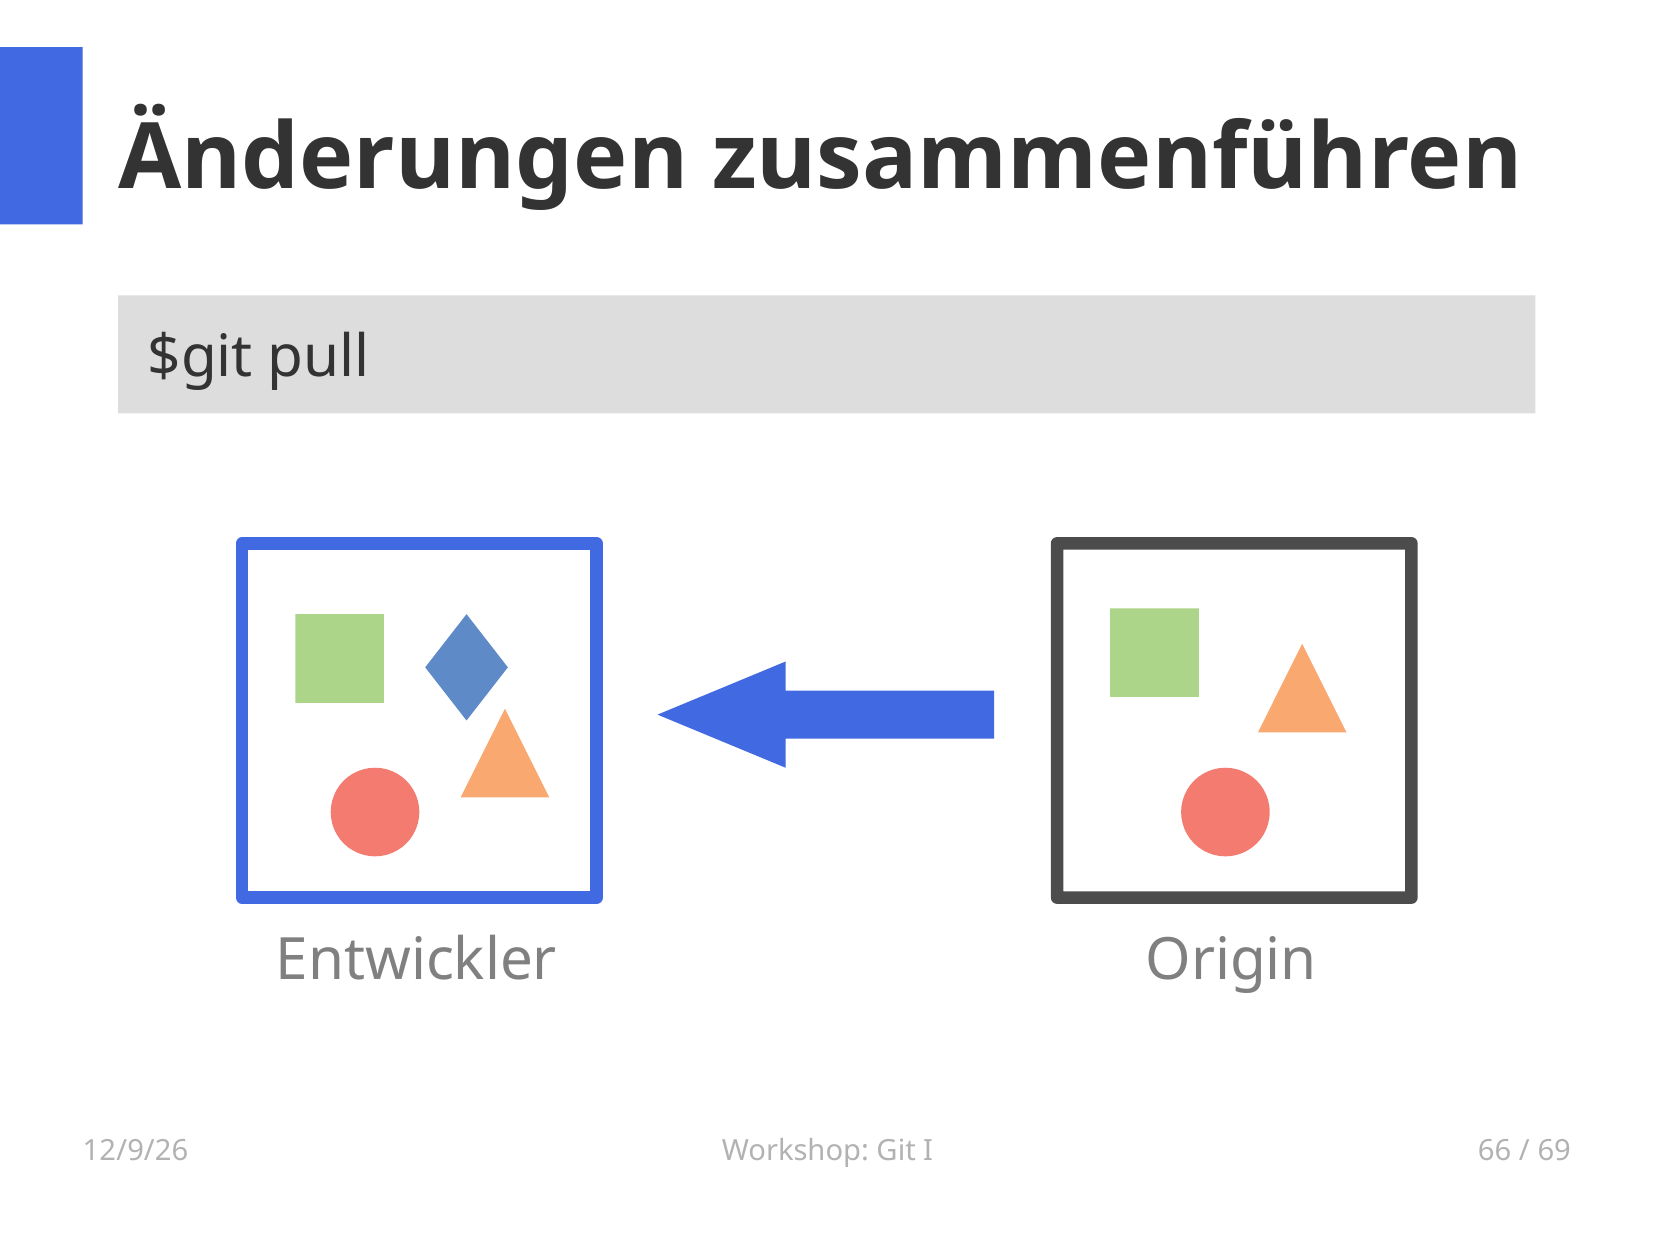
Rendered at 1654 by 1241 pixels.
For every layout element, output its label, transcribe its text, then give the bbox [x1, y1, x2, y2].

text_box [460, 708, 550, 798]
title Änderungen zusammenführen [118, 49, 1571, 257]
text_box [295, 614, 384, 703]
text_box [425, 614, 508, 721]
text_box [1257, 643, 1347, 733]
list $git pull [118, 295, 1536, 414]
text_box [657, 661, 995, 768]
text_box Entwickler [236, 897, 597, 1016]
text_box Origin [1051, 897, 1412, 1016]
text_box [1181, 767, 1270, 857]
text_box [1110, 608, 1199, 697]
text_box [330, 767, 420, 857]
